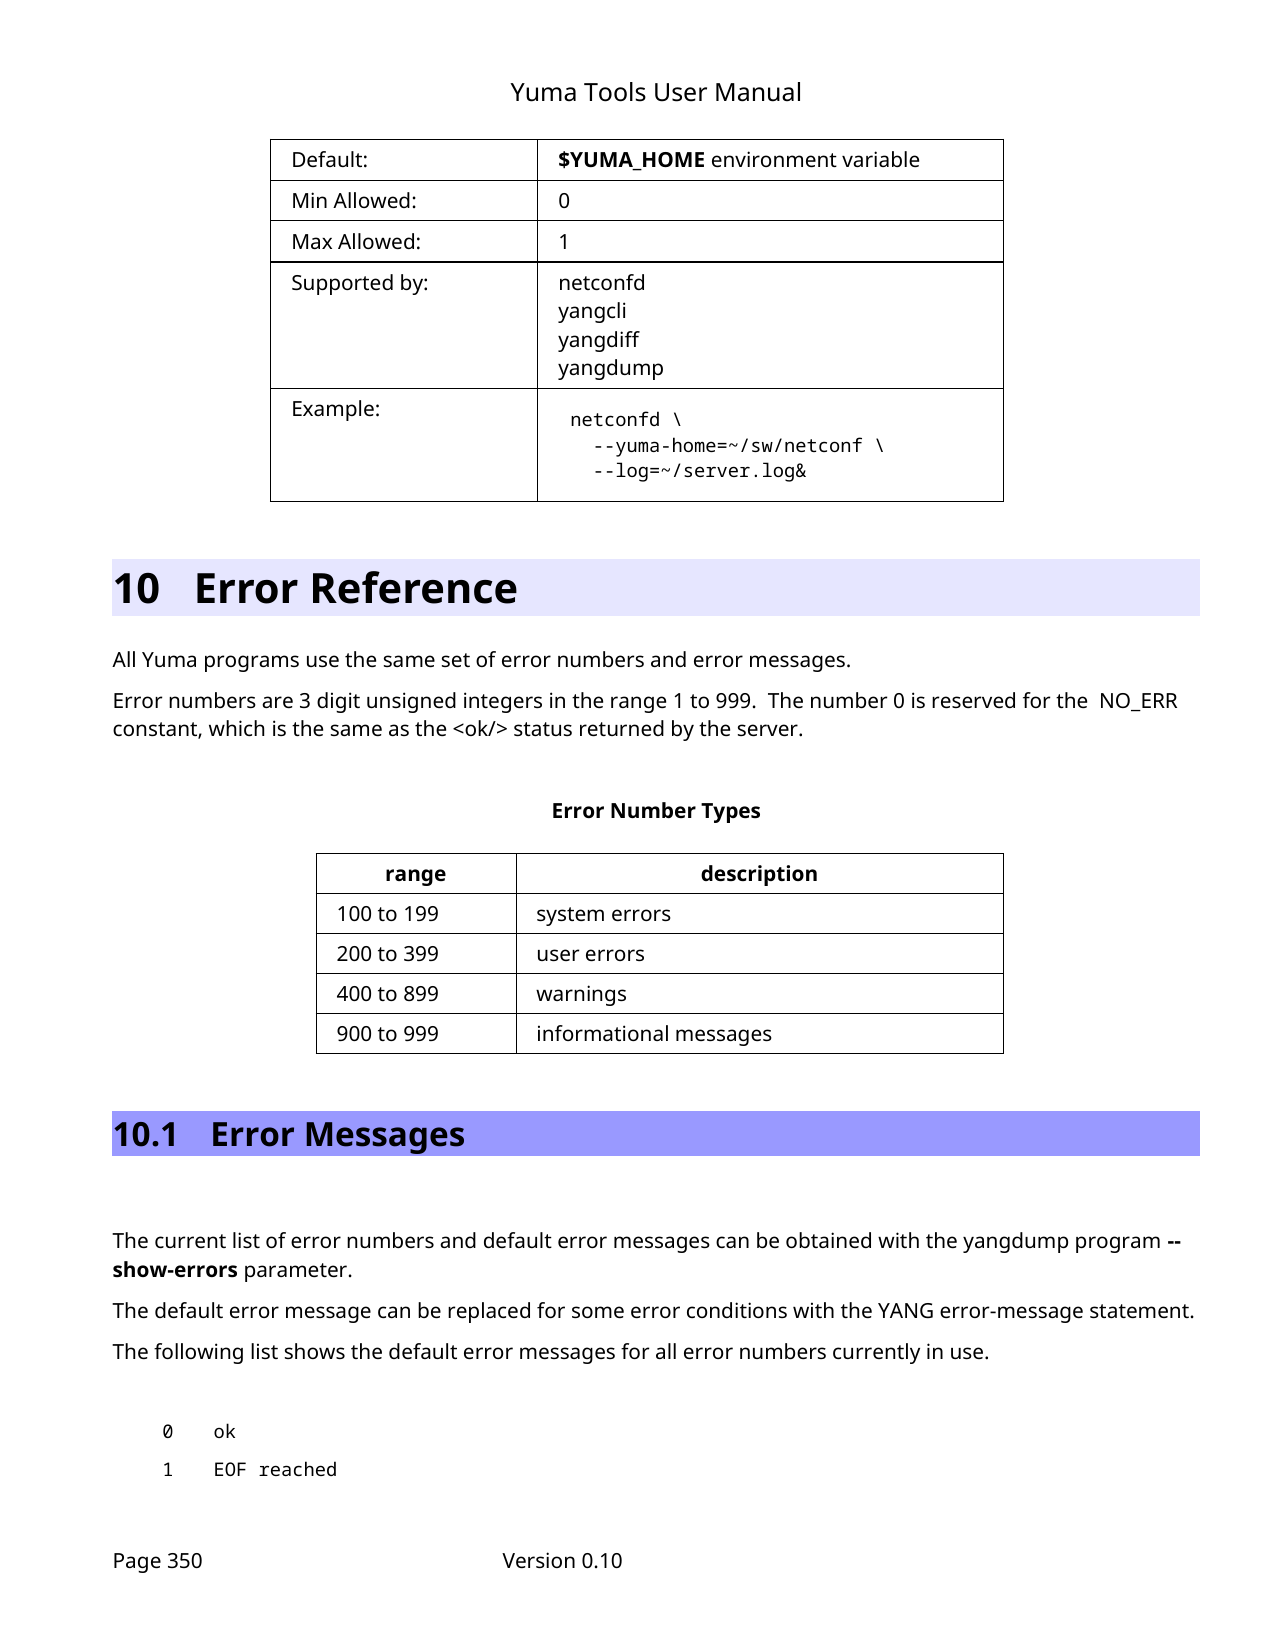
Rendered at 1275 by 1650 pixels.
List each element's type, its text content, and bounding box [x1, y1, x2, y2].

table_cell $YUMA_HOME environment variable [538, 140, 1003, 179]
table_cell 0 [538, 181, 1003, 220]
text 0 ok [139, 1419, 1200, 1444]
table_cell netconfd yangcli yangdiff yangdump [538, 263, 1003, 388]
table_cell 400 to 899 [317, 974, 516, 1013]
table_header range [317, 854, 516, 893]
text Error numbers are 3 digit unsigned integers in the range 1 to 999. The number 0 is reserved for the NO_ERR constant, which is the same as the <ok/> status returned by the server. [112, 686, 1200, 743]
table_cell 200 to 399 [317, 934, 516, 973]
table_cell Supported by: [271, 263, 537, 388]
table_cell Default: [271, 140, 537, 179]
text All Yuma programs use the same set of error numbers and error messages. [112, 645, 1200, 674]
table_cell system errors [517, 894, 1003, 933]
text The following list shows the default error messages for all error numbers currently in use. [112, 1337, 1200, 1365]
table_cell Example: [271, 389, 537, 501]
table_cell netconfd \ --yuma-home=~/sw/netconf \ --log=~/server.log& [538, 389, 1003, 501]
table_cell 1 [538, 221, 1003, 261]
subtitle Error Messages [112, 1111, 1200, 1156]
table_cell Max Allowed: [271, 221, 537, 261]
table_header description [517, 854, 1003, 893]
table_cell 900 to 999 [317, 1014, 516, 1053]
subtitle Error Number Types [127, 796, 1185, 825]
text 1 EOF reached [139, 1456, 1200, 1482]
table_cell warnings [517, 974, 1003, 1013]
table_cell Min Allowed: [271, 181, 537, 220]
table_cell 100 to 199 [317, 894, 516, 933]
subtitle Error Reference [112, 559, 1200, 616]
text The current list of error numbers and default error messages can be obtained with the yangdump program --show-errors parameter. [112, 1227, 1200, 1283]
table_cell user errors [517, 934, 1003, 973]
text The default error message can be replaced for some error conditions with the YANG error-message statement. [112, 1296, 1200, 1324]
table_cell informational messages [517, 1014, 1003, 1053]
